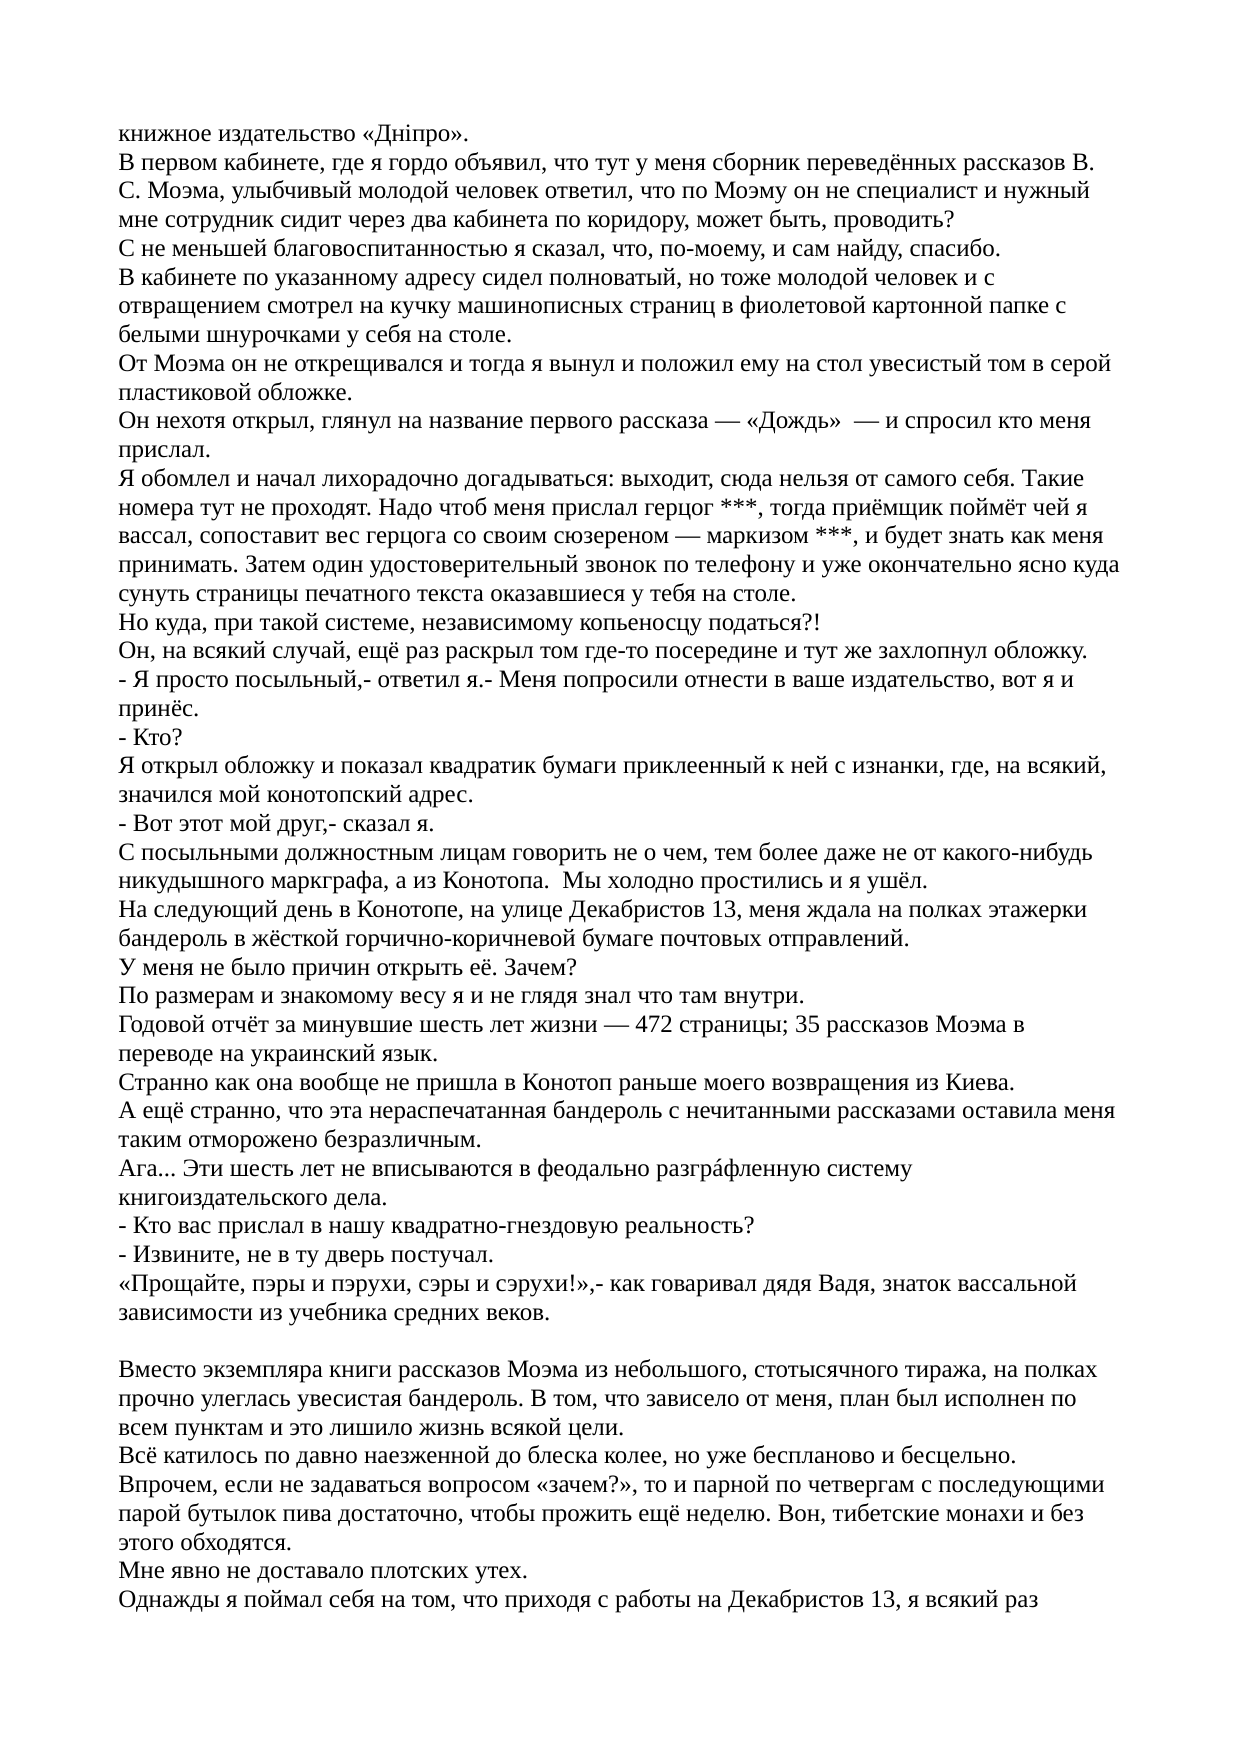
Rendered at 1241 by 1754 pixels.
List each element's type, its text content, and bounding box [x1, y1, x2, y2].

text Мне явно не доставало плотских утех. [118, 1556, 1122, 1584]
text - Вот этот мой друг,- сказал я. [118, 808, 1122, 837]
text У меня не было причин открыть её. Зачем? [118, 952, 1122, 981]
text Вместо экземпляра книги рассказов Моэма из небольшого, стотысячного тиража, на полках прочно улеглась увесистая бандероль. В том, что зависело от меня, план был исполнен по всем пунктам и это лишило жизнь всякой цели. [118, 1354, 1122, 1441]
text Я обомлел и начал лихорадочно догадываться: выходит, сюда нельзя от самого себя. Такие номера тут не проходят. Надо чтоб меня прислал герцог ***, тогда приёмщик поймёт чей я вассал, сопоставит вес герцога со своим сюзереном — маркизом ***, и будет знать как меня принимать. Затем один удостоверительный звонок по телефону и уже окончательно ясно куда сунуть страницы печатного текста оказавшиеся у тебя на столе. [118, 463, 1122, 607]
text По размерам и знакомому весу я и не глядя знал что там внутри. [118, 981, 1122, 1009]
text Странно как она вообще не пришла в Конотоп раньше моего возвращения из Киева. [118, 1067, 1122, 1096]
text На следующий день в Конотопе, на улице Декабристов 13, меня ждала на полках этажерки бандероль в жёсткой горчично-коричневой бумаге почтовых отправлений. [118, 894, 1122, 952]
text Но куда, при такой системе, независимому копьеносцу податься?! [118, 607, 1122, 636]
text книжное издательство «Днiпро». [118, 118, 1122, 147]
text Всё катилось по давно наезженной до блеска колее, но уже беспланово и бесцельно. [118, 1441, 1122, 1469]
text - Извините, не в ту дверь постучал. [118, 1239, 1122, 1268]
text «Прощайте, пэры и пэрухи, сэры и сэрухи!»,- как говаривал дядя Вадя, знаток вассальной зависимости из учебника средних веков. [118, 1268, 1122, 1326]
text Он, на всякий случай, ещё раз раскрыл том где-то посередине и тут же захлопнул обложку. [118, 636, 1122, 664]
text В кабинете по указанному адресу сидел полноватый, но тоже молодой человек и с отвращением смотрел на кучку машинописных страниц в фиолетовой картонной папке с белыми шнурочками у себя на столе. [118, 262, 1122, 348]
text - Кто вас прислал в нашу квадратно-гнездовую реальность? [118, 1211, 1122, 1239]
text Однажды я поймал себя на том, что приходя с работы на Декабристов 13, я всякий раз [118, 1584, 1122, 1613]
text Годовой отчёт за минувшие шесть лет жизни — 472 страницы; 35 рассказов Моэма в переводе на украинский язык. [118, 1009, 1122, 1067]
text - Я просто посыльный,- ответил я.- Меня попросили отнести в ваше издательство, вот я и принёс. [118, 664, 1122, 722]
text С посыльными должностным лицам говорить не о чем, тем более даже не от какого-нибудь никудышного маркграфа, а из Конотопа. Мы холодно простились и я ушёл. [118, 837, 1122, 894]
text Я открыл обложку и показал квадратик бумаги приклеенный к ней с изнанки, где, на всякий, значился мой конотопский адрес. [118, 751, 1122, 808]
text В первом кабинете, где я гордо объявил, что тут у меня сборник переведённых рассказов В. С. Моэма, улыбчивый молодой человек ответил, что по Моэму он не специалист и нужный мне сотрудник сидит через два кабинета по коридору, может быть, проводить? [118, 147, 1122, 233]
text С не меньшей благовоспитанностью я сказал, что, по-моему, и сам найду, спасибо. [118, 233, 1122, 262]
text От Моэма он не открещивался и тогда я вынул и положил ему на стол увесистый том в серой пластиковой обложке. [118, 348, 1122, 406]
text - Кто? [118, 722, 1122, 751]
text Впрочем, если не задаваться вопросом «зачем?», то и парной по четвергам с последующими парой бутылок пива достаточно, чтобы прожить ещё неделю. Вон, тибетские монахи и без этого обходятся. [118, 1469, 1122, 1556]
text Он нехотя открыл, глянул на название первого рассказа — «Дождь» — и спросил кто меня прислал. [118, 406, 1122, 463]
text А ещё странно, что эта нераспечатанная бандероль с нечитанными рассказами оставила меня таким отморожено безразличным. [118, 1096, 1122, 1153]
text Ага... Эти шесть лет не вписываются в феодально разгрáфленную систему книгоиздательского дела. [118, 1153, 1122, 1211]
